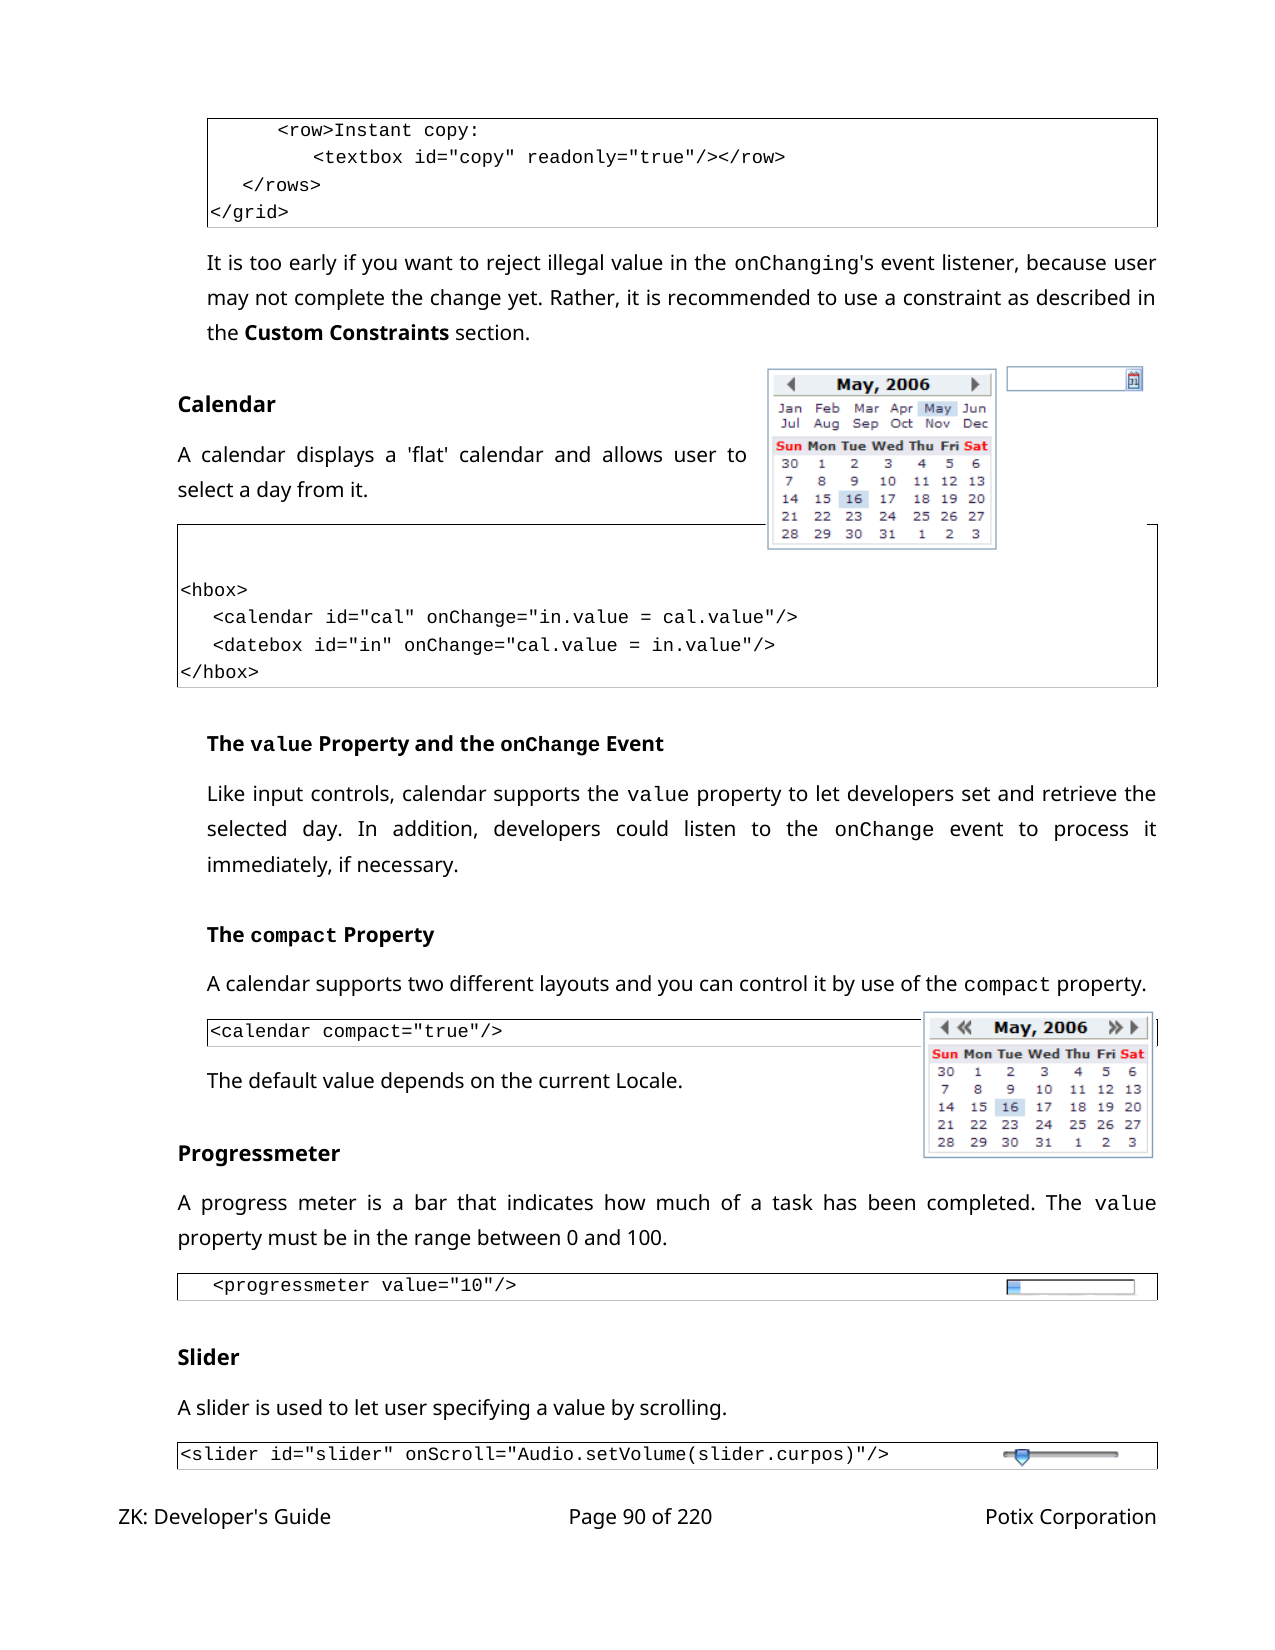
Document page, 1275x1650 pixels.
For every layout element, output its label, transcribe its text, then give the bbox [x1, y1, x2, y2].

picture [1003, 1277, 1138, 1296]
text <progressmeter value="10"/> [178, 1274, 1157, 1300]
subtitle Calendar [177, 389, 765, 419]
picture [765, 365, 1147, 551]
text <calendar id="cal" onChange="in.value = cal.value"/> [178, 605, 1157, 629]
subtitle Progressmeter [177, 1137, 1157, 1167]
subtitle [1147, 389, 1157, 419]
text </rows> [208, 172, 1157, 197]
text </hbox> [178, 660, 1157, 687]
subtitle The value Property and the onChange Event [207, 729, 1157, 758]
text <hbox> [178, 578, 1157, 602]
text A slider is used to let user specifying a value by scrolling. [177, 1393, 1157, 1421]
picture [921, 1009, 1157, 1162]
text A calendar supports two different layouts and you can control it by use of the compact property. [207, 969, 1157, 998]
subtitle Slider [177, 1342, 1157, 1372]
text It is too early if you want to reject illegal value in the onChanging's event listener, because user may not complete the change yet. Rather, it is recommended to use a constraint as described in the Custom Constraints section. [207, 248, 1157, 347]
text A calendar displays a 'flat' calendar and allows user to select a day from it. [177, 440, 765, 503]
text <datebox id="in" onChange="cal.value = in.value"/> [178, 632, 1157, 657]
text <calendar compact="true"/> [208, 1020, 921, 1046]
text Like input controls, calendar supports the value property to let developers set and retrieve the selected day. In addition, developers could listen to the onChange event to process it immediately, if necessary. [207, 779, 1157, 878]
text <textbox id="copy" readonly="true"/></row> [208, 145, 1157, 169]
text A progress meter is a bar that indicates how much of a task has been completed. The value property must be in the range between 0 and 100. [177, 1188, 1157, 1252]
subtitle The compact Property [207, 920, 1157, 949]
text The default value depends on the current Locale. [207, 1067, 921, 1095]
text <row>Instant copy: [208, 119, 1157, 142]
picture [1001, 1448, 1123, 1467]
text </grid> [208, 200, 1157, 227]
text <slider id="slider" onScroll="Audio.setVolume(slider.curpos)"/> [178, 1443, 1157, 1469]
